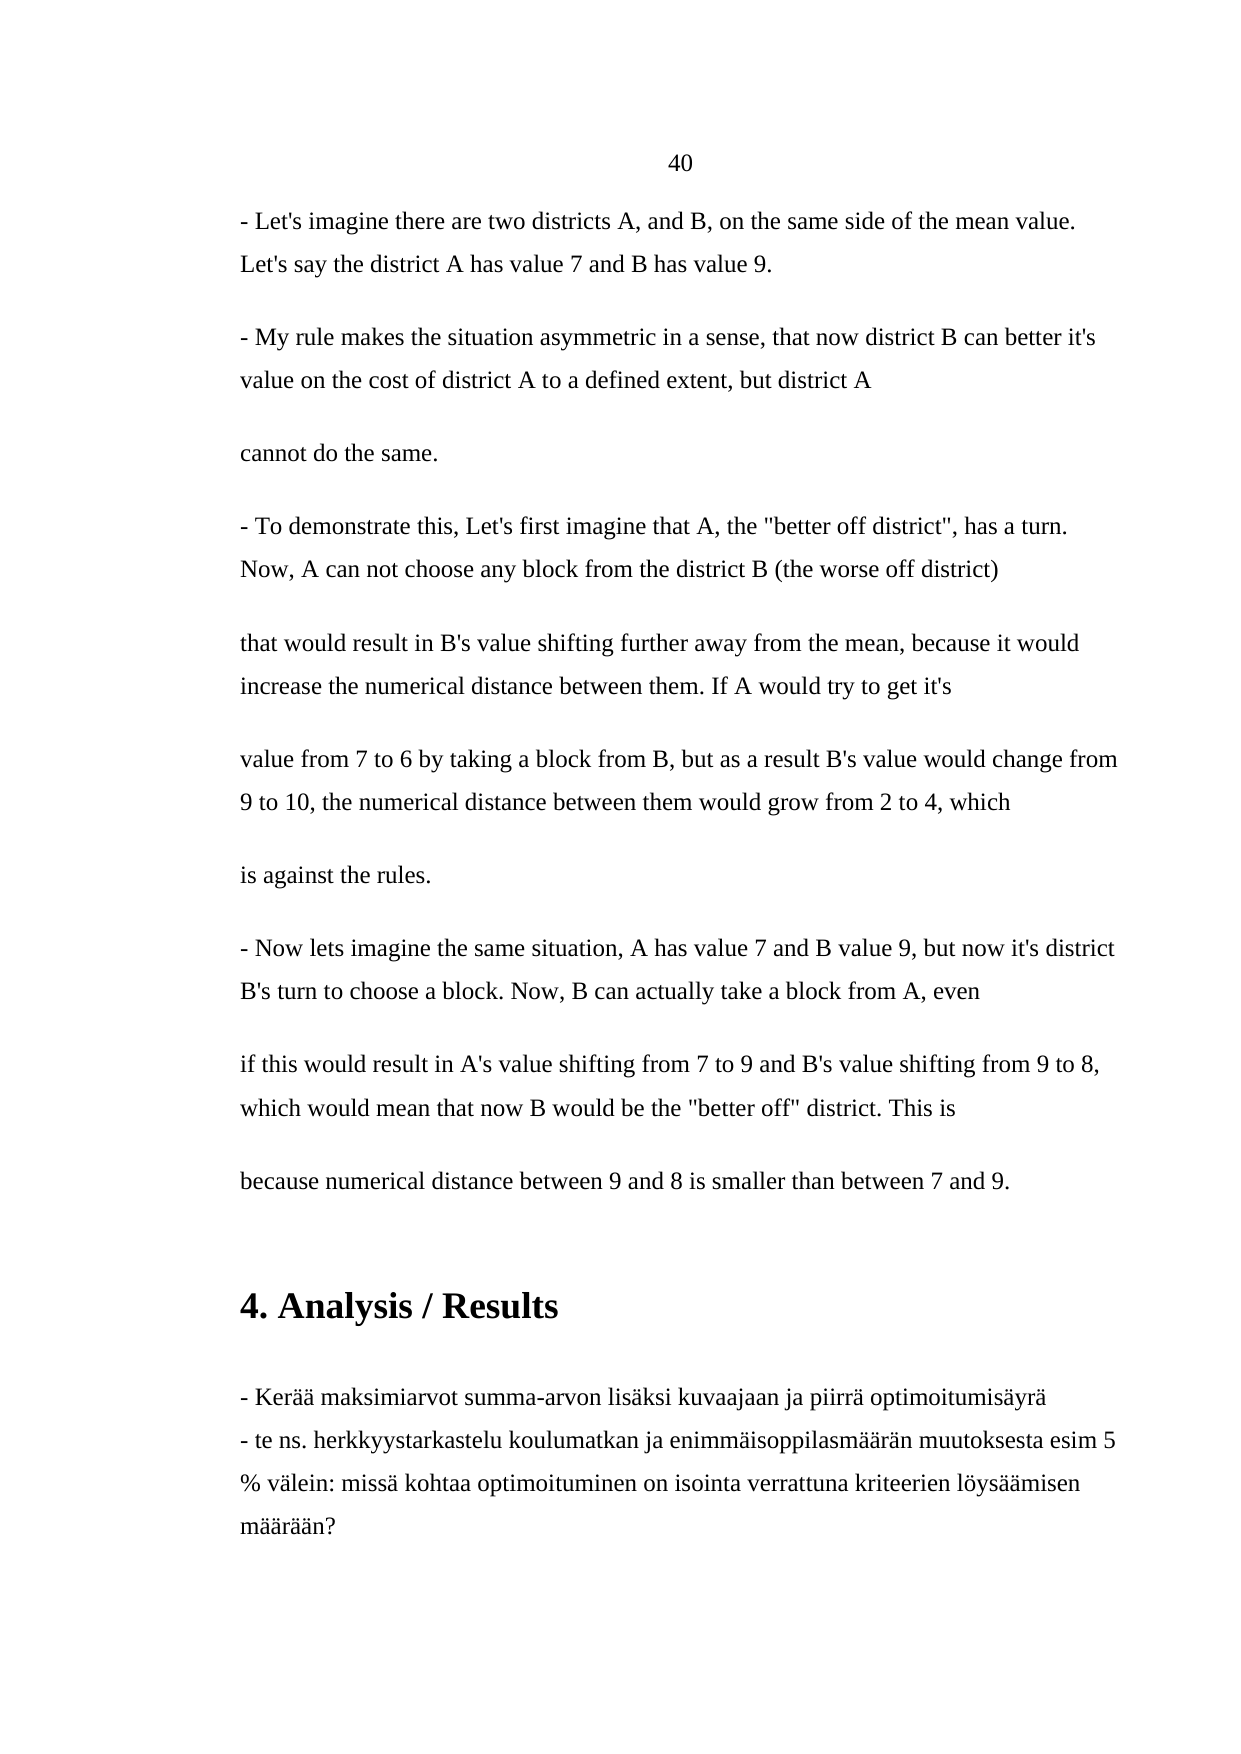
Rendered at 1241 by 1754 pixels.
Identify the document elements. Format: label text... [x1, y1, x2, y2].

text if this would result in A's value shifting from 7 to 9 and B's value shifting from 9 to 8, which would mean that now B would be the "better off" district. This is [240, 1049, 1121, 1121]
text because numerical distance between 9 and 8 is smaller than between 7 and 9. [240, 1166, 1121, 1194]
text - My rule makes the situation asymmetric in a sense, that now district B can better it's value on the cost of district A to a defined extent, but district A [240, 322, 1121, 394]
text - To demonstrate this, Let's first imagine that A, the "better off district", has a turn. Now, A can not choose any block from the district B (the worse off district) [240, 511, 1121, 583]
subtitle 4. Analysis / Results [240, 1284, 1121, 1327]
text - Kerää maksimiarvot summa-arvon lisäksi kuvaajaan ja piirrä optimoitumisäyrä - te ns. herkkyystarkastelu koulumatkan ja enimmäisoppilasmäärän muutoksesta esim 5 % välein: missä kohtaa optimoituminen on isointa verrattuna kriteerien löysäämisen määrään? [240, 1382, 1121, 1540]
text that would result in B's value shifting further away from the mean, because it would increase the numerical distance between them. If A would try to get it's [240, 628, 1121, 699]
text cannot do the same. [240, 438, 1121, 467]
text value from 7 to 6 by taking a block from B, but as a result B's value would change from 9 to 10, the numerical distance between them would grow from 2 to 4, which [240, 744, 1121, 816]
text is against the rules. [240, 860, 1121, 889]
text - Let's imagine there are two districts A, and B, on the same side of the mean value. Let's say the district A has value 7 and B has value 9. [240, 206, 1121, 278]
text - Now lets imagine the same situation, A has value 7 and B value 9, but now it's district B's turn to choose a block. Now, B can actually take a block from A, even [240, 933, 1121, 1005]
